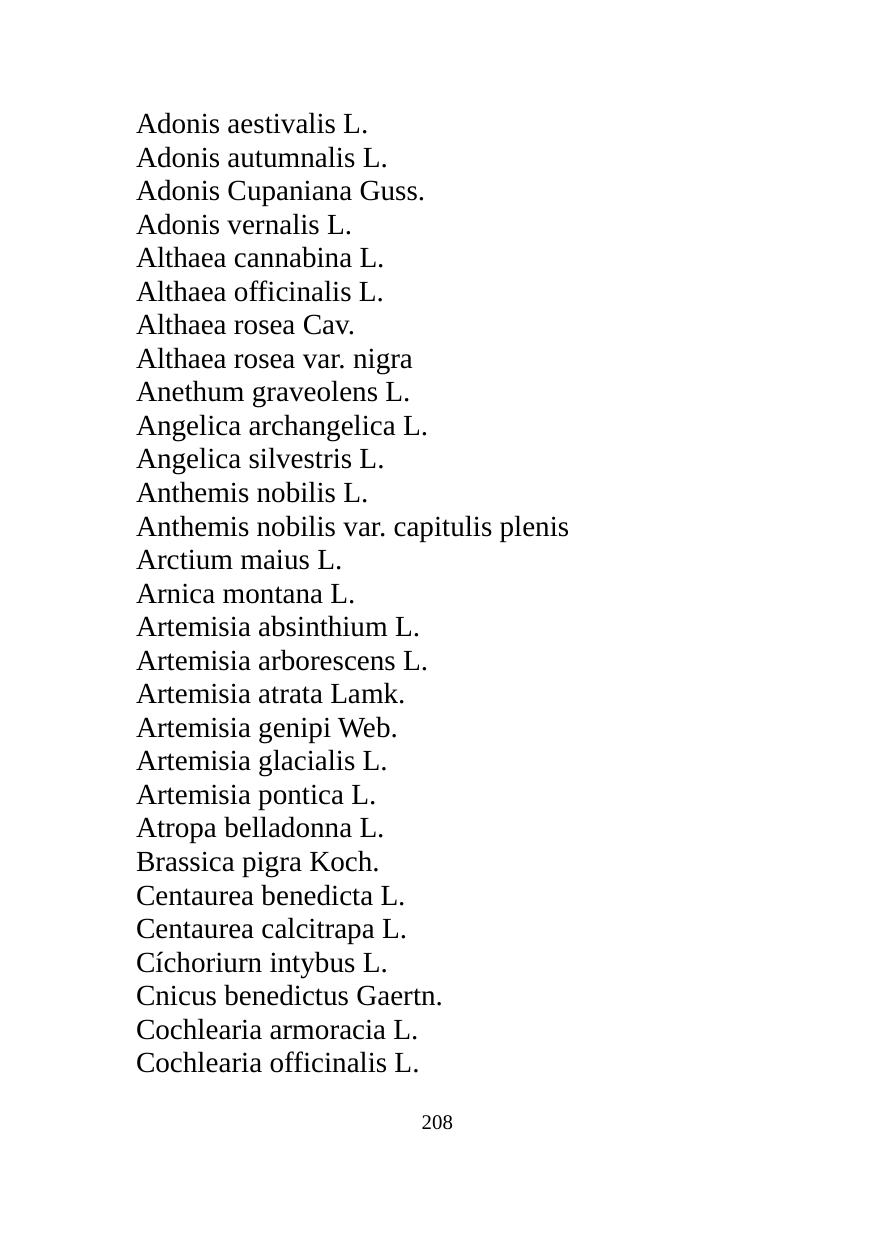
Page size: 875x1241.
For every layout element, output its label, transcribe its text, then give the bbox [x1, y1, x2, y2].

text Cochlearia officinalis L. [106, 1045, 768, 1079]
text Anethum graveolens L. [106, 374, 768, 408]
text Angelica silvestris L. [106, 442, 768, 475]
text Artemisia absinthium L. [106, 609, 768, 643]
text Brassica pigra Koch. [106, 844, 768, 878]
text Althaea rosea Cav. [106, 307, 768, 341]
text Artemisia genipi Web. [106, 710, 768, 743]
text Adonis autumnalis L. [106, 140, 768, 173]
text Althaea officinalis L. [106, 274, 768, 307]
text Cnicus benedictus Gaertn. [106, 978, 768, 1012]
text Adonis Cupaniana Guss. [106, 173, 768, 207]
text Adonis aestivalis L. [106, 106, 768, 140]
text Cochlearia armoracia L. [106, 1012, 768, 1045]
text Arctium maius L. [106, 542, 768, 576]
text Adonis vernalis L. [106, 207, 768, 240]
text Althaea rosea var. nigra [106, 341, 768, 374]
text Anthemis nobilis var. capitulis plenis [106, 509, 768, 542]
text Centaurea benedicta L. [106, 878, 768, 911]
text Artemisia glacialis L. [106, 743, 768, 777]
text Cíchoriurn intybus L. [106, 945, 768, 978]
text Angelica archangelica L. [106, 408, 768, 442]
text Artemisia atrata Lamk. [106, 676, 768, 710]
text Artemisia arborescens L. [106, 643, 768, 676]
text Centaurea calcitrapa L. [106, 911, 768, 945]
text Althaea cannabina L. [106, 240, 768, 274]
text Atropa belladonna L. [106, 811, 768, 844]
text Arnica montana L. [106, 576, 768, 609]
text Artemisia pontica L. [106, 777, 768, 811]
text Anthemis nobilis L. [106, 475, 768, 509]
